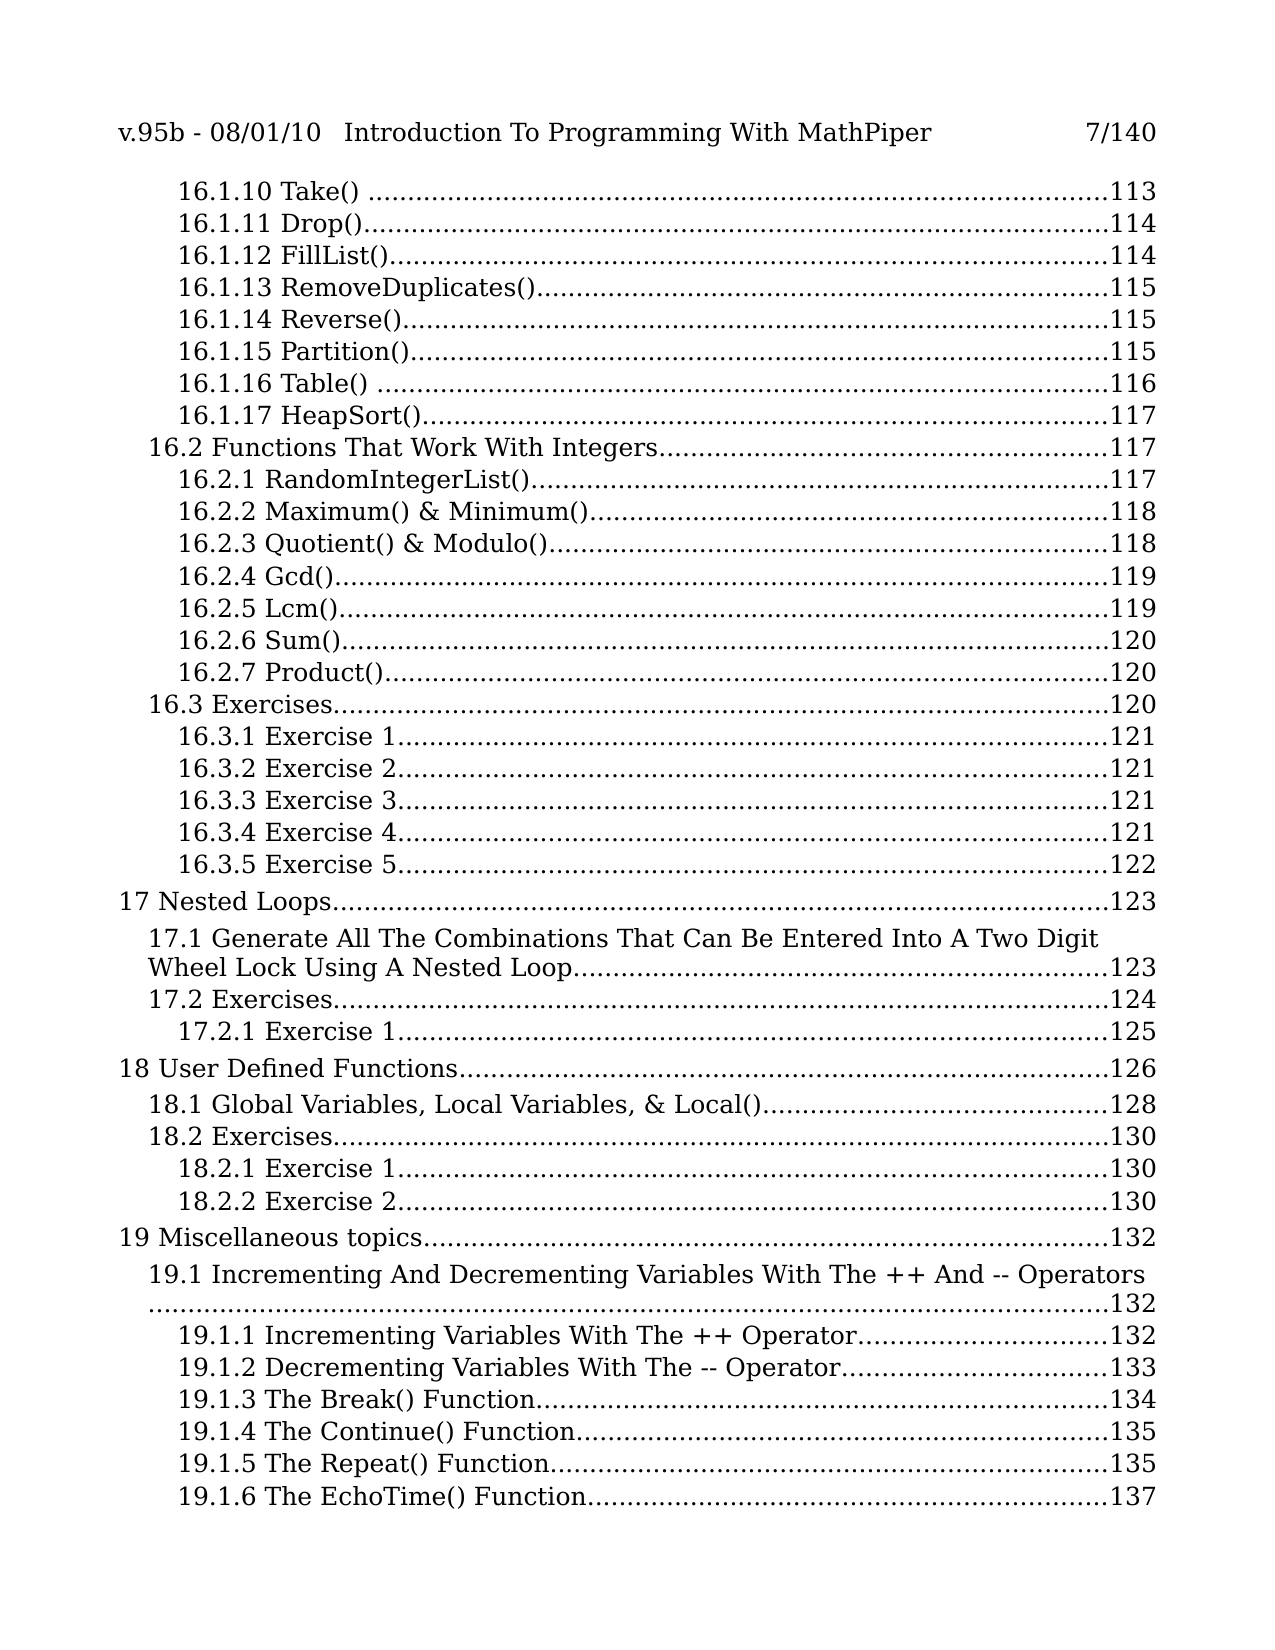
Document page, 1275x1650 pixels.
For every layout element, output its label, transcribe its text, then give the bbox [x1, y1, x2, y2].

text 16.1.11 Drop() 114 [177, 209, 1157, 238]
text 17.2 Exercises 124 [148, 985, 1157, 1014]
text 19.1.1 Incrementing Variables With The ++ Operator 132 [177, 1321, 1157, 1351]
text 16.3.5 Exercise 5 122 [177, 851, 1157, 880]
text 16.2.6 Sum() 120 [177, 626, 1157, 655]
text 16.3.3 Exercise 3 121 [177, 786, 1157, 816]
text 18.1 Global Variables, Local Variables, & Local() 128 [148, 1091, 1157, 1120]
text 19.1 Incrementing And Decrementing Variables With The ++ And -- Operators 132 [148, 1260, 1157, 1318]
text 16.1.10 Take() 113 [177, 177, 1157, 206]
text 19.1.5 The Repeat() Function 135 [177, 1450, 1157, 1479]
text 19.1.3 The Break() Function 134 [177, 1386, 1157, 1415]
text 16.3.4 Exercise 4 121 [177, 818, 1157, 848]
text 19.1.2 Decrementing Variables With The -- Operator 133 [177, 1353, 1157, 1383]
text 18.2.1 Exercise 1 130 [177, 1155, 1157, 1184]
text 17.1 Generate All The Combinations That Can Be Entered Into A Two Digit Wheel Lock Using A Nested Loop 123 [148, 924, 1157, 982]
text 16.1.13 RemoveDuplicates() 115 [177, 273, 1157, 302]
text 16.2.5 Lcm() 119 [177, 594, 1157, 623]
text 16.3 Exercises 120 [148, 690, 1157, 719]
text 16.2.3 Quotient() & Modulo() 118 [177, 530, 1157, 559]
text 16.1.17 HeapSort() 117 [177, 401, 1157, 431]
text 16.2.1 RandomIntegerList() 117 [177, 466, 1157, 495]
text 16.1.16 Table() 116 [177, 369, 1157, 398]
text 18.2 Exercises 130 [148, 1123, 1157, 1152]
text 16.3.2 Exercise 2 121 [177, 754, 1157, 783]
text 16.3.1 Exercise 1 121 [177, 722, 1157, 751]
text 16.1.15 Partition() 115 [177, 337, 1157, 366]
text 16.1.14 Reverse() 115 [177, 305, 1157, 334]
text 18.2.2 Exercise 2 130 [177, 1187, 1157, 1216]
text 19.1.6 The EchoTime() Function 137 [177, 1482, 1157, 1511]
text 17.2.1 Exercise 1 125 [177, 1017, 1157, 1046]
text 16.1.12 FillList() 114 [177, 241, 1157, 270]
text 16.2.7 Product() 120 [177, 658, 1157, 687]
text 19 Miscellaneous topics 132 [118, 1223, 1157, 1253]
text 16.2.2 Maximum() & Minimum() 118 [177, 498, 1157, 527]
text 19.1.4 The Continue() Function 135 [177, 1418, 1157, 1447]
text 16.2.4 Gcd() 119 [177, 562, 1157, 591]
text 16.2 Functions That Work With Integers 117 [148, 433, 1157, 463]
text 17 Nested Loops 123 [118, 887, 1157, 916]
text 18 User Defined Functions 126 [118, 1054, 1157, 1083]
